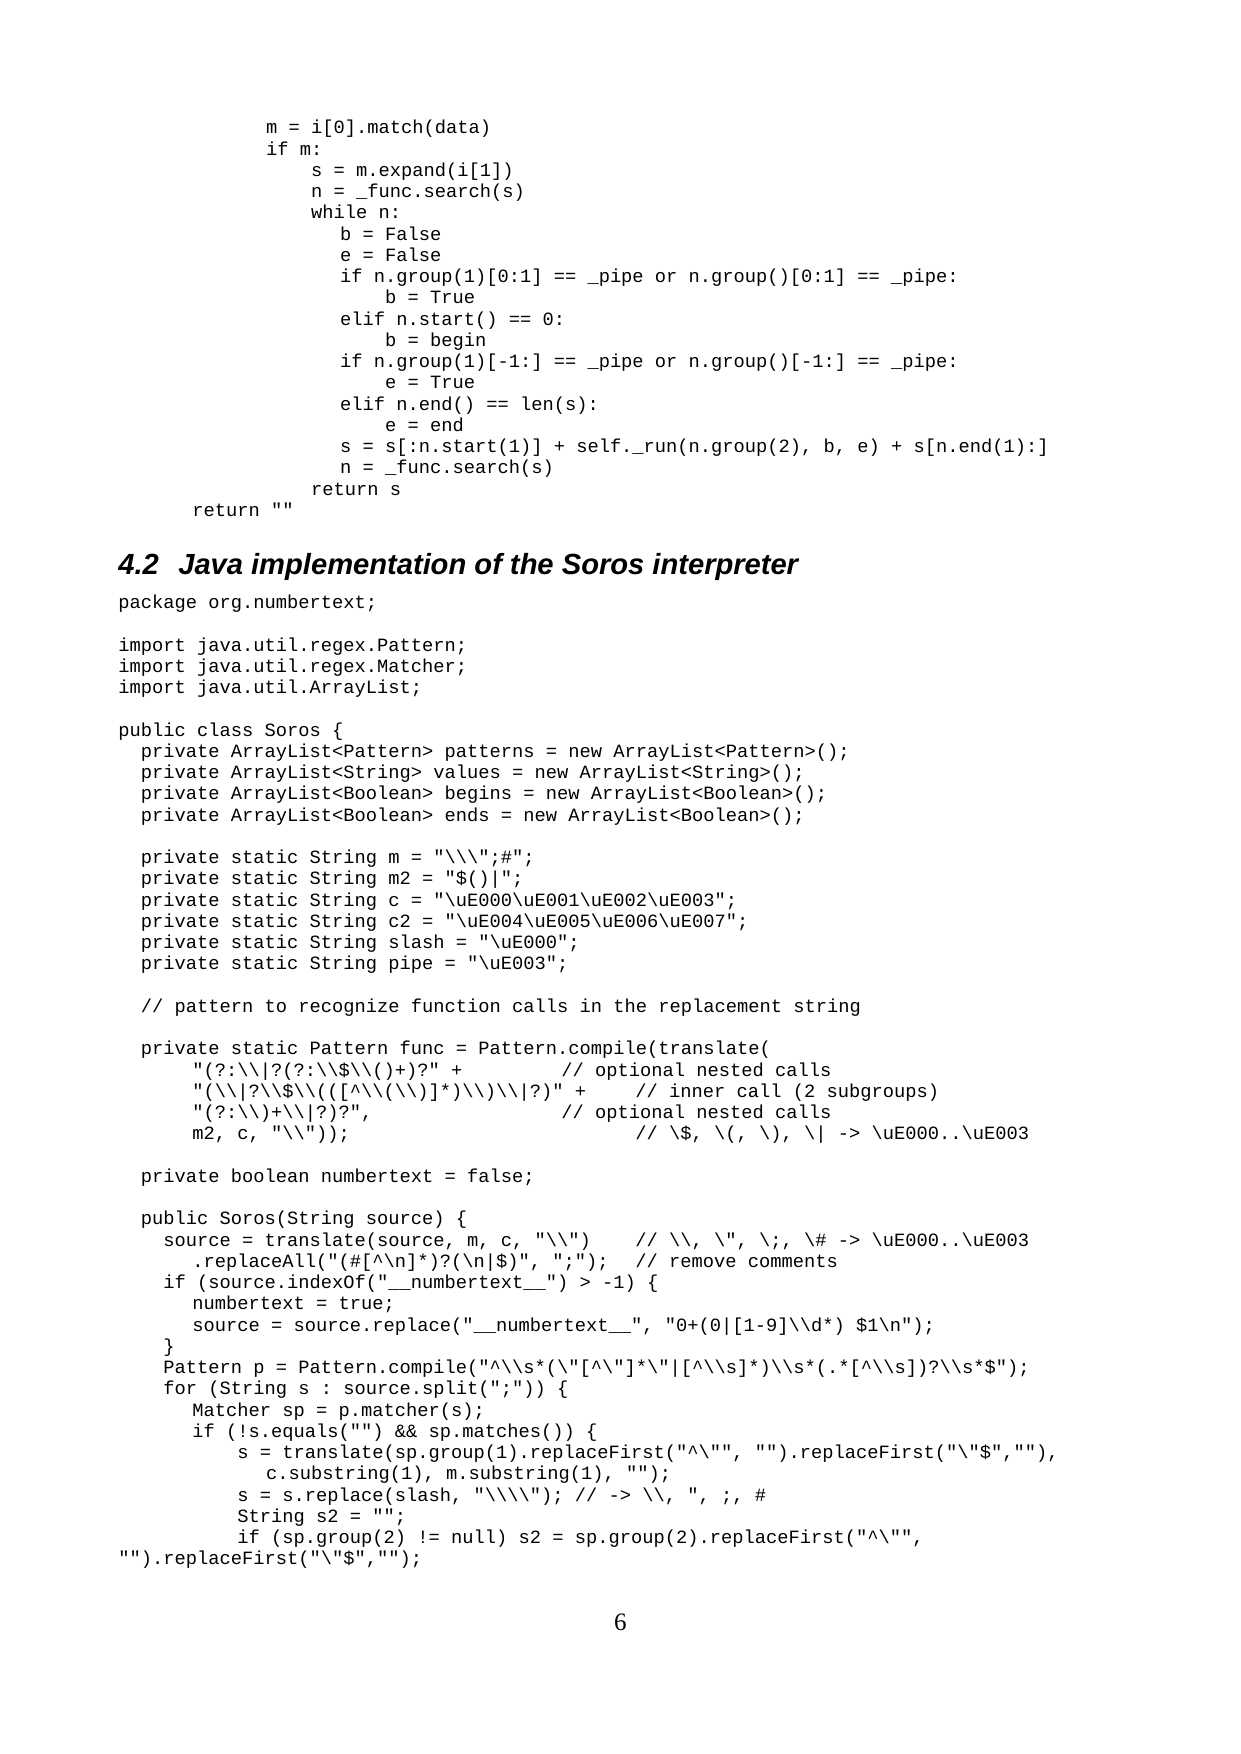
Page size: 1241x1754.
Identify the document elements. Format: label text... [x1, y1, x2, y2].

text Pattern p = Pattern.compile("^\\s*(\"[^\"]*\"|[^\\s]*)\\s*(.*[^\\s])?\\s*$"); [118, 1358, 1122, 1379]
text return "" [118, 501, 1122, 522]
text elif n.start() == 0: [118, 309, 1122, 331]
text public class Soros { [118, 720, 1122, 742]
text c.substring(1), m.substring(1), ""); [118, 1464, 1122, 1485]
text n = _func.search(s) [118, 182, 1122, 203]
text if n.group(1)[-1:] == _pipe or n.group()[-1:] == _pipe: [118, 352, 1122, 373]
text e = end [118, 416, 1122, 437]
text m = i[0].match(data) [118, 118, 1122, 139]
text private ArrayList<String> values = new ArrayList<String>(); [118, 763, 1122, 784]
text private ArrayList<Boolean> ends = new ArrayList<Boolean>(); [118, 805, 1122, 827]
text s = translate(sp.group(1).replaceFirst("^\"", "").replaceFirst("\"$",""), [118, 1443, 1122, 1464]
text import java.util.regex.Matcher; [118, 657, 1122, 678]
text // pattern to recognize function calls in the replacement string [118, 997, 1122, 1018]
text private static String c = "\uE000\uE001\uE002\uE003"; [118, 890, 1122, 912]
text package org.numbertext; [118, 593, 1122, 614]
text Matcher sp = p.matcher(s); [118, 1400, 1122, 1422]
text } [118, 1337, 1122, 1358]
text m2, c, "\\")); // \$, \(, \), \| -> \uE000..\uE003 [118, 1124, 1122, 1145]
text s = s.replace(slash, "\\\\"); // -> \\, ", ;, # [118, 1485, 1122, 1507]
text "(\\|?\\$\\(([^\\(\\)]*)\\)\\|?)" + // inner call (2 subgroups) [118, 1082, 1122, 1103]
text s = s[:n.start(1)] + self._run(n.group(2), b, e) + s[n.end(1):] [118, 437, 1122, 458]
text while n: [118, 203, 1122, 224]
text private ArrayList<Pattern> patterns = new ArrayList<Pattern>(); [118, 742, 1122, 763]
text private ArrayList<Boolean> begins = new ArrayList<Boolean>(); [118, 784, 1122, 805]
text import java.util.ArrayList; [118, 678, 1122, 699]
text import java.util.regex.Pattern; [118, 635, 1122, 657]
text private static Pattern func = Pattern.compile(translate( [118, 1039, 1122, 1060]
text n = _func.search(s) [118, 458, 1122, 479]
text s = m.expand(i[1]) [118, 161, 1122, 182]
text private static String slash = "\uE000"; [118, 933, 1122, 954]
text return s [118, 479, 1122, 501]
text if (sp.group(2) != null) s2 = sp.group(2).replaceFirst("^\"", "").replaceFirst("\"$",""); [118, 1528, 1122, 1570]
text private boolean numbertext = false; [118, 1167, 1122, 1188]
text "(?:\\)+\\|?)?", // optional nested calls [118, 1103, 1122, 1124]
text source = source.replace("__numbertext__", "0+(0|[1-9]\\d*) $1\n"); [118, 1315, 1122, 1337]
text if n.group(1)[0:1] == _pipe or n.group()[0:1] == _pipe: [118, 267, 1122, 288]
text if (source.indexOf("__numbertext__") > -1) { [118, 1273, 1122, 1294]
text e = True [118, 373, 1122, 394]
text private static String c2 = "\uE004\uE005\uE006\uE007"; [118, 912, 1122, 933]
text for (String s : source.split(";")) { [118, 1379, 1122, 1400]
text elif n.end() == len(s): [118, 394, 1122, 416]
text source = translate(source, m, c, "\\") // \\, \", \;, \# -> \uE000..\uE003 [118, 1230, 1122, 1252]
text public Soros(String source) { [118, 1209, 1122, 1230]
subtitle Java implementation of the Soros interpreter [118, 547, 1122, 580]
text String s2 = ""; [118, 1507, 1122, 1528]
text b = begin [118, 331, 1122, 352]
text .replaceAll("(#[^\n]*)?(\n|$)", ";"); // remove comments [118, 1252, 1122, 1273]
text "(?:\\|?(?:\\$\\()+)?" + // optional nested calls [118, 1060, 1122, 1082]
text private static String m2 = "$()|"; [118, 869, 1122, 890]
text private static String m = "\\\";#"; [118, 848, 1122, 869]
text b = True [118, 288, 1122, 309]
text b = False [118, 224, 1122, 246]
text numbertext = true; [118, 1294, 1122, 1315]
text private static String pipe = "\uE003"; [118, 954, 1122, 975]
text if (!s.equals("") && sp.matches()) { [118, 1422, 1122, 1443]
text e = False [118, 246, 1122, 267]
text if m: [118, 139, 1122, 161]
